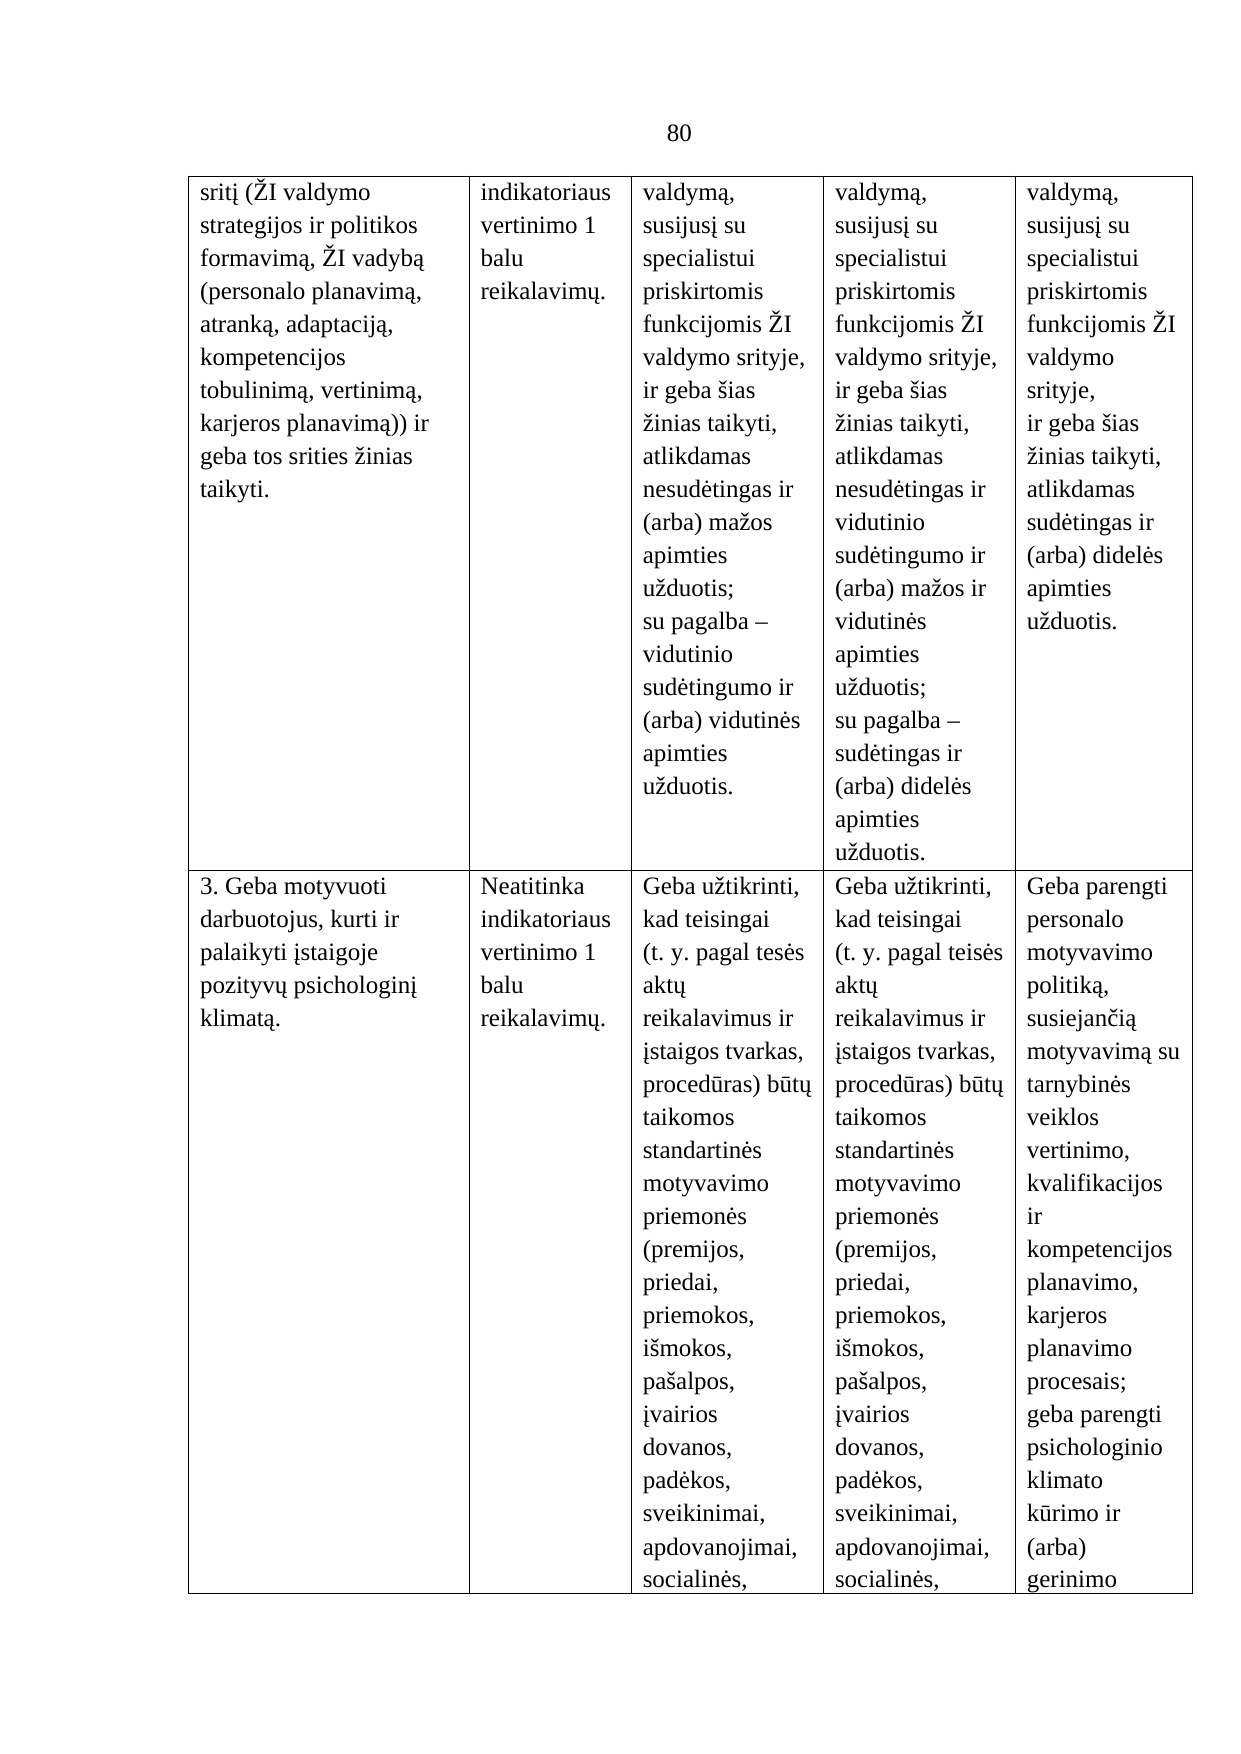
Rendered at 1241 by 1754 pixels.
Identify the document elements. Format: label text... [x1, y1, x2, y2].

table_cell sritį (ŽI valdymo strategijos ir politikos formavimą, ŽI vadybą (personalo planavimą, atranką, adaptaciją, kompetencijos tobulinimą, vertinimą, karjeros planavimą)) ir geba tos srities žinias taikyti. [189, 177, 469, 870]
table_cell 3. Geba motyvuoti darbuotojus, kurti ir palaikyti įstaigoje pozityvų psichologinį klimatą. [189, 871, 469, 1593]
table_cell Neatitinka indikatoriaus vertinimo 1 balu reikalavimų. [470, 871, 631, 1593]
table_cell valdymą, susijusį su specialistui priskirtomis funkcijomis ŽI valdymo srityje, ir geba šias žinias taikyti, atlikdamas sudėtingas ir (arba) didelės apimties užduotis. [1016, 177, 1192, 870]
table_cell valdymą, susijusį su specialistui priskirtomis funkcijomis ŽI valdymo srityje, ir geba šias žinias taikyti, atlikdamas nesudėtingas ir (arba) mažos apimties užduotis; su pagalba – vidutinio sudėtingumo ir (arba) vidutinės apimties užduotis. [632, 177, 823, 870]
table_cell Geba užtikrinti, kad teisingai (t. y. pagal teisės aktų reikalavimus ir įstaigos tvarkas, procedūras) būtų taikomos standartinės motyvavimo priemonės (premijos, priedai, priemokos, išmokos, pašalpos, įvairios dovanos, padėkos, sveikinimai, apdovanojimai, socialinės, [824, 871, 1015, 1593]
table_cell valdymą, susijusį su specialistui priskirtomis funkcijomis ŽI valdymo srityje, ir geba šias žinias taikyti, atlikdamas nesudėtingas ir vidutinio sudėtingumo ir (arba) mažos ir vidutinės apimties užduotis; su pagalba – sudėtingas ir (arba) didelės apimties užduotis. [824, 177, 1015, 870]
table_cell Geba parengti personalo motyvavimo politiką, susiejančią motyvavimą su tarnybinės veiklos vertinimo, kvalifikacijos ir kompetencijos planavimo, karjeros planavimo procesais; geba parengti psichologinio klimato kūrimo ir (arba) gerinimo [1016, 871, 1192, 1593]
table_cell Geba užtikrinti, kad teisingai (t. y. pagal tesės aktų reikalavimus ir įstaigos tvarkas, procedūras) būtų taikomos standartinės motyvavimo priemonės (premijos, priedai, priemokos, išmokos, pašalpos, įvairios dovanos, padėkos, sveikinimai, apdovanojimai, socialinės, [632, 871, 823, 1593]
table_cell indikatoriaus vertinimo 1 balu reikalavimų. [470, 177, 631, 870]
